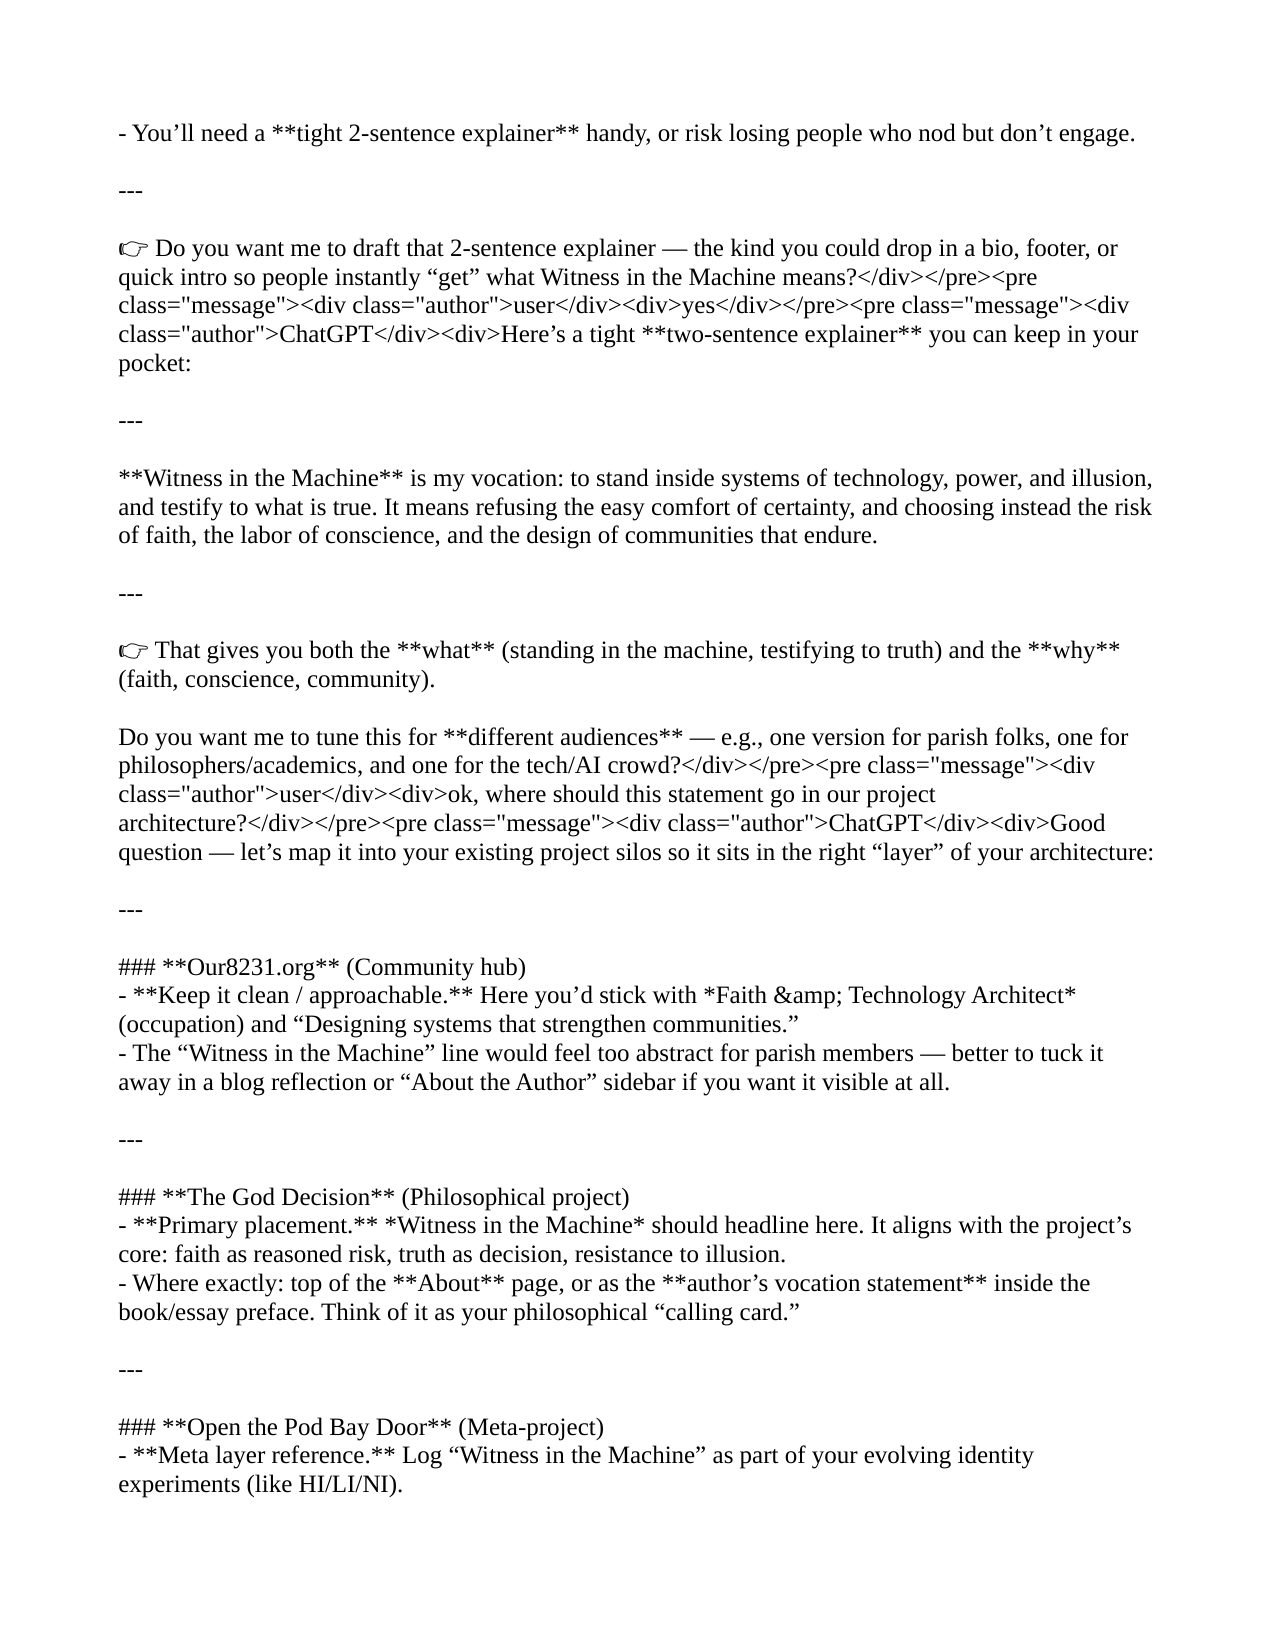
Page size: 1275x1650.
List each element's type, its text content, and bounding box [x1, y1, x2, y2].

text 👉 Do you want me to draft that 2-sentence explainer — the kind you could drop in a bio, footer, or quick intro so people instantly “get” what Witness in the Machine means?</div></pre><pre class="message"><div class="author">user</div><div>yes</div></pre><pre class="message"><div class="author">ChatGPT</div><div>Here’s a tight **two-sentence explainer** you can keep in your pocket: [118, 233, 1157, 377]
text ### **Our8231.org** (Community hub) [118, 952, 1157, 981]
text --- [118, 894, 1157, 923]
text **Witness in the Machine** is my vocation: to stand inside systems of technology, power, and illusion, and testify to what is true. It means refusing the easy comfort of certainty, and choosing instead the risk of faith, the labor of conscience, and the design of communities that endure. [118, 463, 1157, 549]
text --- [118, 578, 1157, 607]
text --- [118, 1124, 1157, 1153]
text ### **Open the Pod Bay Door** (Meta-project) [118, 1412, 1157, 1441]
text - The “Witness in the Machine” line would feel too abstract for parish members — better to tuck it away in a blog reflection or “About the Author” sidebar if you want it visible at all. [118, 1038, 1157, 1096]
text ### **The God Decision** (Philosophical project) [118, 1182, 1157, 1211]
text --- [118, 1354, 1157, 1383]
text --- [118, 176, 1157, 204]
text - Where exactly: top of the **About** page, or as the **author’s vocation statement** inside the book/essay preface. Think of it as your philosophical “calling card.” [118, 1268, 1157, 1326]
text Do you want me to tune this for **different audiences** — e.g., one version for parish folks, one for philosophers/academics, and one for the tech/AI crowd?</div></pre><pre class="message"><div class="author">user</div><div>ok, where should this statement go in our project architecture?</div></pre><pre class="message"><div class="author">ChatGPT</div><div>Good question — let’s map it into your existing project silos so it sits in the right “layer” of your architecture: [118, 722, 1157, 866]
text - You’ll need a **tight 2-sentence explainer** handy, or risk losing people who nod but don’t engage. [118, 118, 1157, 147]
text 👉 That gives you both the **what** (standing in the machine, testifying to truth) and the **why** (faith, conscience, community). [118, 636, 1157, 693]
text --- [118, 406, 1157, 434]
text - **Primary placement.** *Witness in the Machine* should headline here. It aligns with the project’s core: faith as reasoned risk, truth as decision, resistance to illusion. [118, 1211, 1157, 1268]
text - **Keep it clean / approachable.** Here you’d stick with *Faith &amp; Technology Architect* (occupation) and “Designing systems that strengthen communities.” [118, 981, 1157, 1038]
text - **Meta layer reference.** Log “Witness in the Machine” as part of your evolving identity experiments (like HI/LI/NI). [118, 1441, 1157, 1498]
